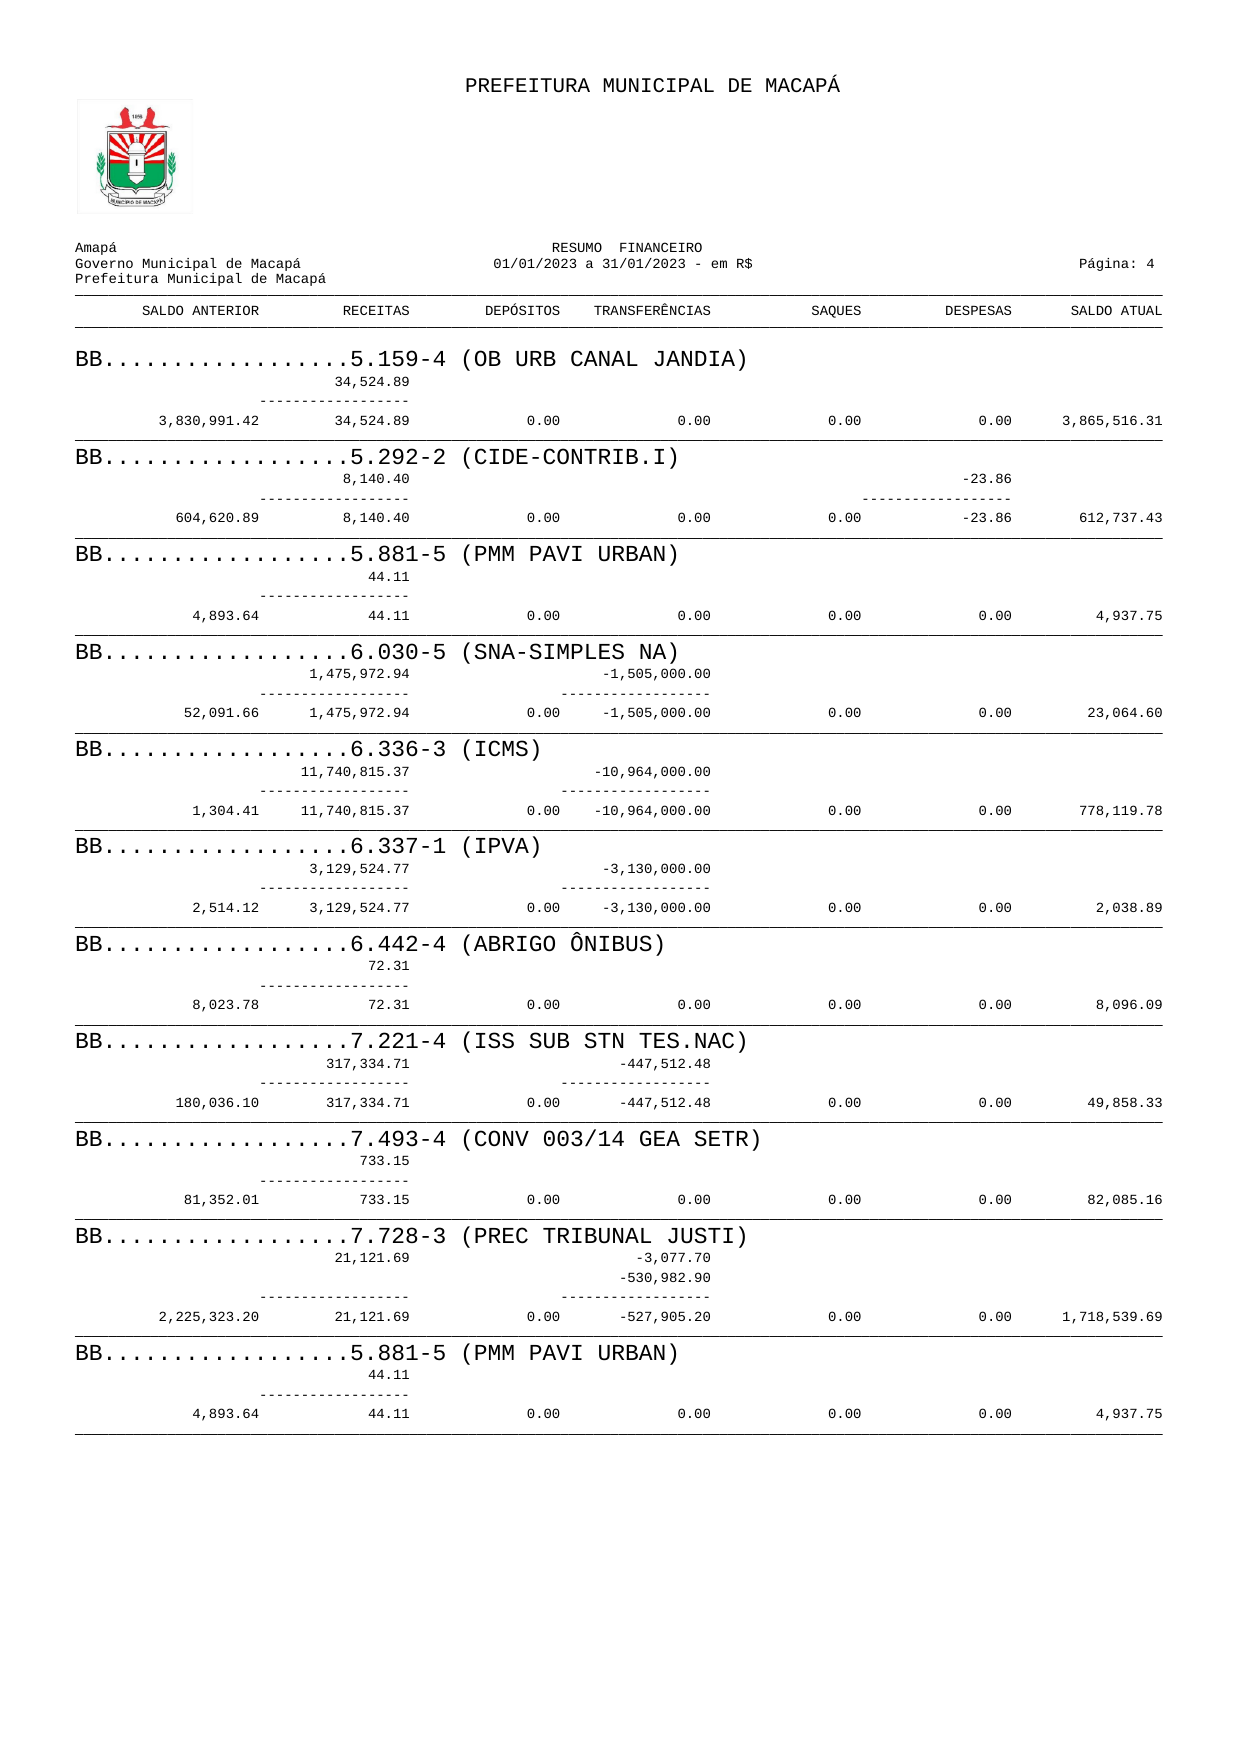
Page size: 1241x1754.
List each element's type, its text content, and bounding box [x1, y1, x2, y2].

text BB..................5.159-4 (OB URB CANAL JANDIA) 34,524.89 ------------------ 3,830,991.42 34,524.89 0.00 0.00 0.00 0.00 3,865,516.31 —————————————————————————————————————————————————————————————————————————————————————————————————————————————————————————————————— BB..................5.292-2 (CIDE-CONTRIB.I) 8,140.40 -23.86 ------------------ ------------------ 604,620.89 8,140.40 0.00 0.00 0.00 -23.86 612,737.43 —————————————————————————————————————————————————————————————————————————————————————————————————————————————————————————————————— BB..................5.881-5 (PMM PAVI URBAN) 44.11 ------------------ 4,893.64 44.11 0.00 0.00 0.00 0.00 4,937.75 —————————————————————————————————————————————————————————————————————————————————————————————————————————————————————————————————— BB..................6.030-5 (SNA-SIMPLES NA) 1,475,972.94 -1,505,000.00 ------------------ ------------------ 52,091.66 1,475,972.94 0.00 -1,505,000.00 0.00 0.00 23,064.60 —————————————————————————————————————————————————————————————————————————————————————————————————————————————————————————————————— BB..................6.336-3 (ICMS) 11,740,815.37 -10,964,000.00 ------------------ ------------------ 1,304.41 11,740,815.37 0.00 -10,964,000.00 0.00 0.00 778,119.78 —————————————————————————————————————————————————————————————————————————————————————————————————————————————————————————————————— BB..................6.337-1 (IPVA) 3,129,524.77 -3,130,000.00 ------------------ ------------------ 2,514.12 3,129,524.77 0.00 -3,130,000.00 0.00 0.00 2,038.89 —————————————————————————————————————————————————————————————————————————————————————————————————————————————————————————————————— BB..................6.442-4 (ABRIGO ÔNIBUS) 72.31 ------------------ 8,023.78 72.31 0.00 0.00 0.00 0.00 8,096.09 —————————————————————————————————————————————————————————————————————————————————————————————————————————————————————————————————— BB..................7.221-4 (ISS SUB STN TES.NAC) 317,334.71 -447,512.48 ------------------ ------------------ 180,036.10 317,334.71 0.00 -447,512.48 0.00 0.00 49,858.33 —————————————————————————————————————————————————————————————————————————————————————————————————————————————————————————————————— BB..................7.493-4 (CONV 003/14 GEA SETR) 733.15 ------------------ 81,352.01 733.15 0.00 0.00 0.00 0.00 82,085.16 —————————————————————————————————————————————————————————————————————————————————————————————————————————————————————————————————— BB..................7.728-3 (PREC TRIBUNAL JUSTI) 21,121.69 -3,077.70 -530,982.90 ------------------ ------------------ 2,225,323.20 21,121.69 0.00 -527,905.20 0.00 0.00 1,718,539.69 —————————————————————————————————————————————————————————————————————————————————————————————————————————————————————————————————— BB..................5.881-5 (PMM PAVI URBAN) 44.11 ------------------ 4,893.64 44.11 0.00 0.00 0.00 0.00 4,937.75 —————————————————————————————————————————————————————————————————————————————————————————————————————————————————————————————————— [75, 351, 1230, 1462]
picture [75, 98, 194, 217]
